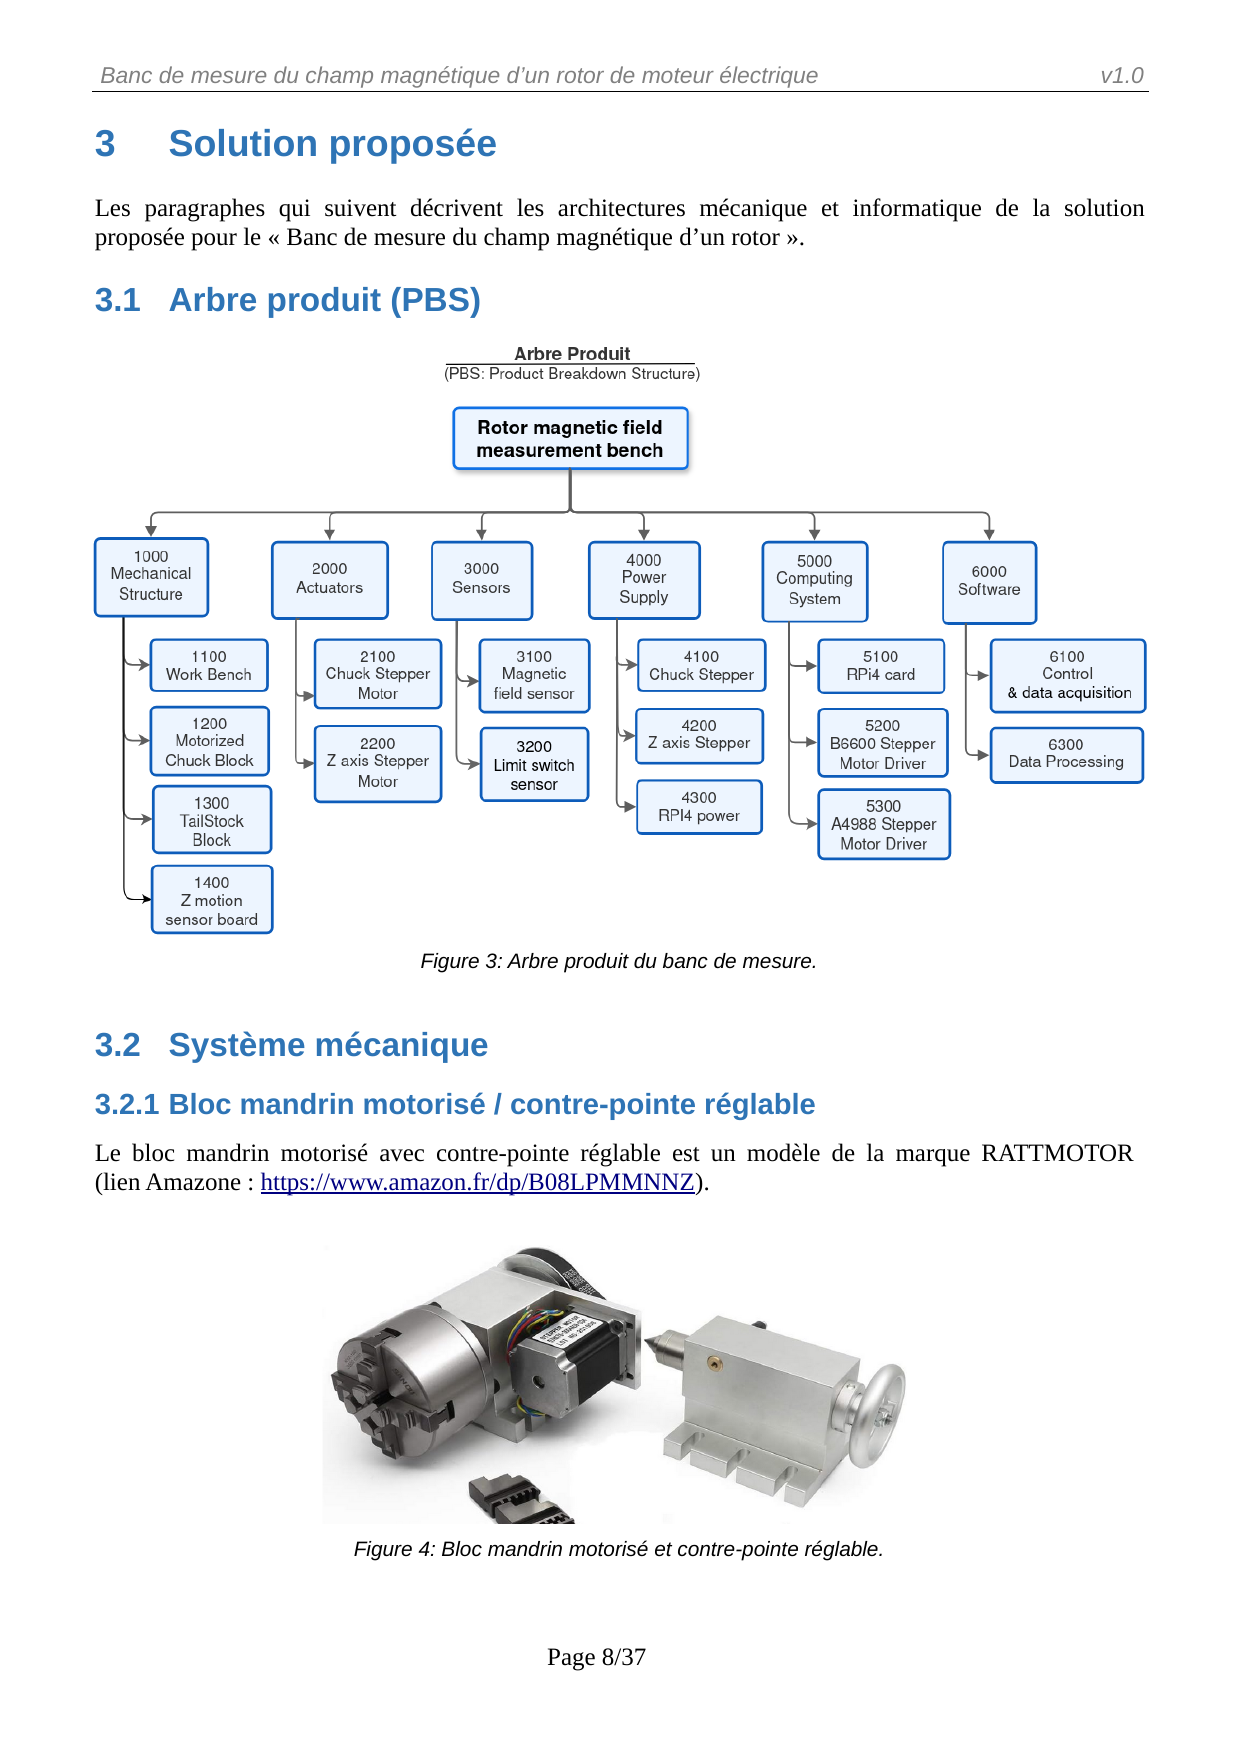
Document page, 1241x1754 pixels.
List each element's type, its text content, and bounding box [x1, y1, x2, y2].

subtitle Arbre produit (PBS) [94, 280, 1146, 318]
text Figure 3: Arbre produit du banc de mesure. [94, 937, 1146, 973]
text Les paragraphes qui suivent décrivent les architectures mécanique et informatique de la solution proposée pour le « Banc de mesure du champ magnétique d’un rotor ». [94, 193, 1146, 251]
text Le bloc mandrin motorisé avec contre-pointe réglable est un modèle de la marque RATTMOTOR (lien Amazone : https://www.amazon.fr/dp/B08LPMMNNZ). [94, 1138, 1146, 1196]
text Figure 4: Bloc mandrin motorisé et contre-pointe réglable. [322, 1524, 918, 1560]
subtitle Solution proposée [94, 121, 1146, 164]
picture [92, 342, 1148, 937]
subtitle Bloc mandrin motorisé / contre-pointe réglable [94, 1087, 1146, 1121]
picture [322, 1237, 918, 1524]
subtitle Système mécanique [94, 1025, 1146, 1064]
